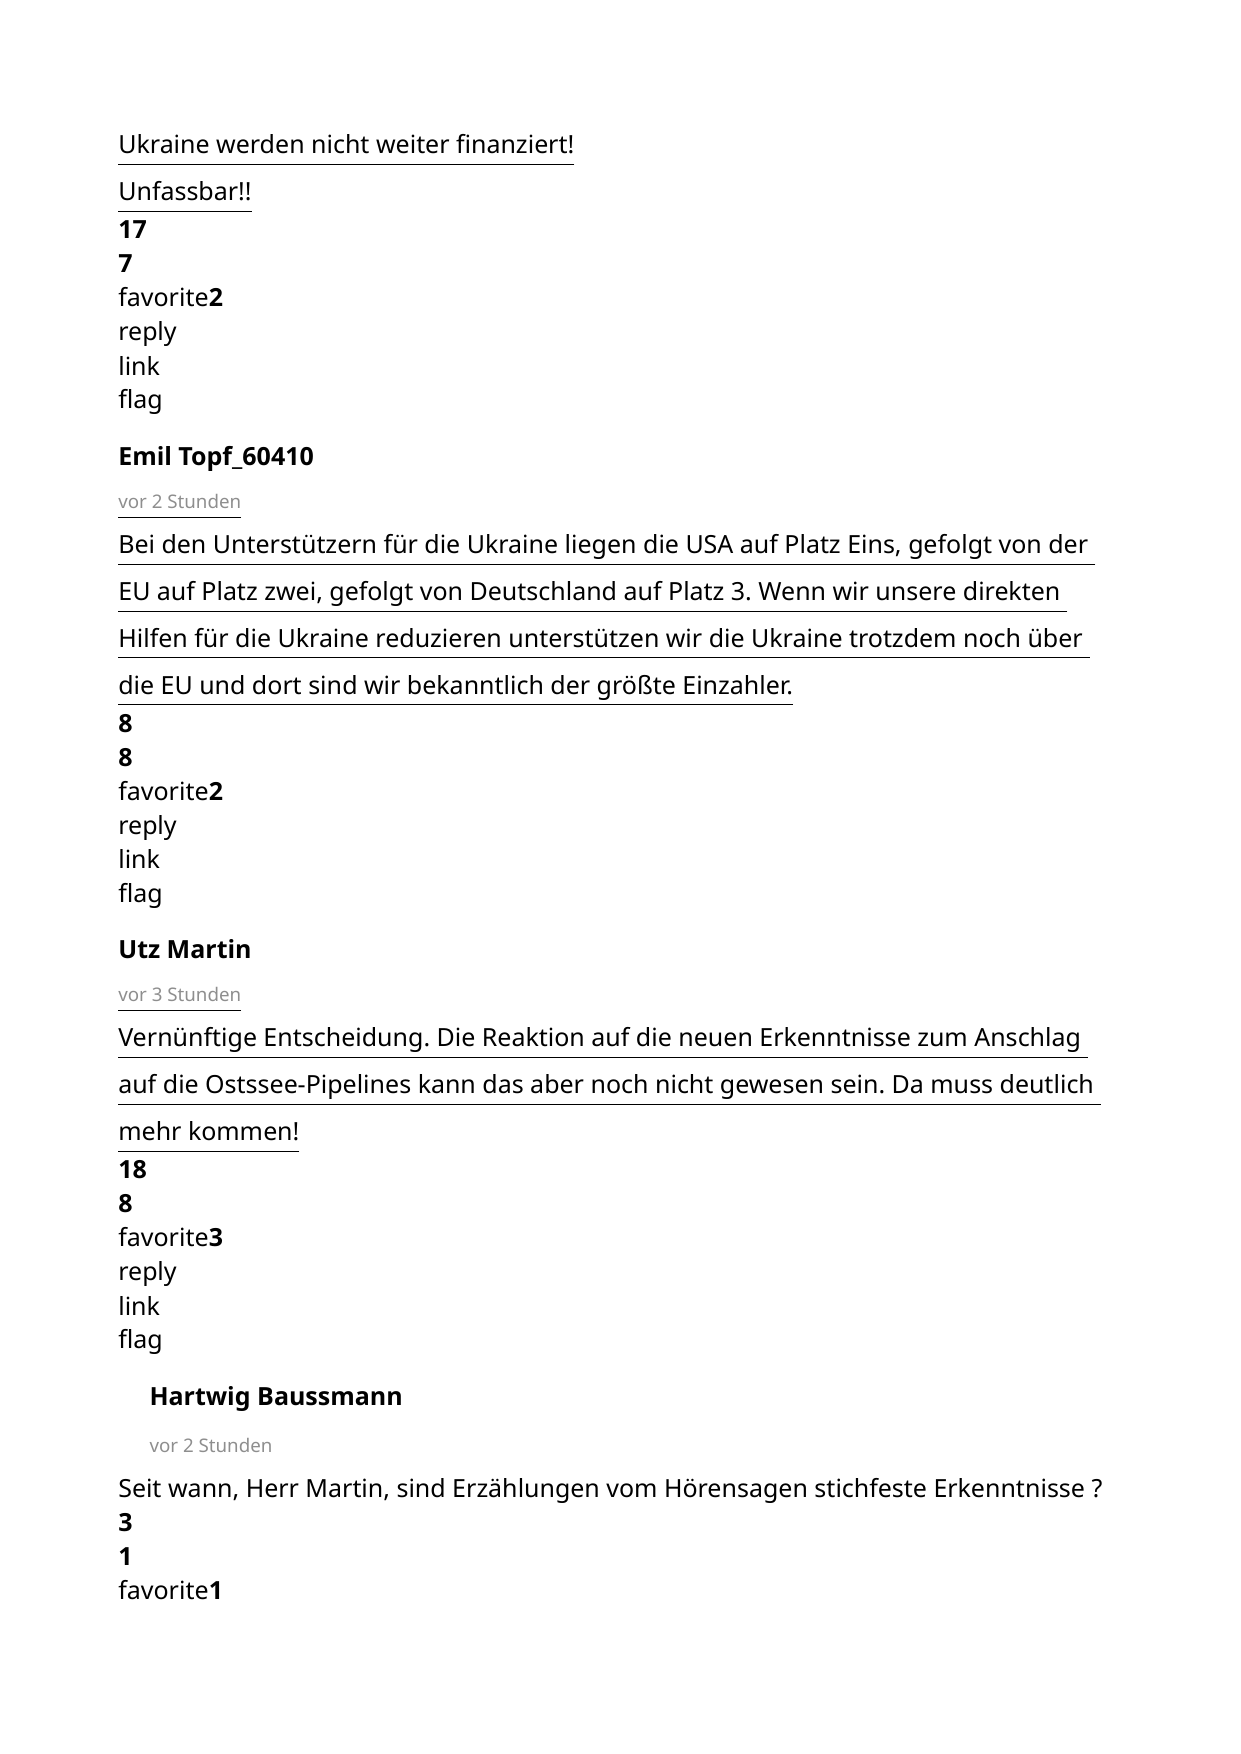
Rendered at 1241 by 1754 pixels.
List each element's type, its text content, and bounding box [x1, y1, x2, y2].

text Utz Martin [118, 925, 1114, 966]
text 7 [118, 246, 1122, 280]
text link [118, 348, 1122, 382]
text link [118, 1288, 1122, 1322]
text 8 [118, 1186, 1122, 1220]
text link [118, 842, 1122, 876]
text 8 [118, 739, 1122, 773]
text 18 [118, 1152, 1122, 1186]
text Hartwig Baussmann [149, 1372, 1114, 1412]
text flag [118, 382, 1122, 416]
text reply [118, 807, 1122, 842]
text Seit wann, Herr Martin, sind Erzählungen vom Hörensagen stichfeste Erkenntnisse ? [118, 1458, 1122, 1505]
text 17 [118, 212, 1122, 246]
text vor 2 Stunden [118, 488, 1122, 518]
text 8 [118, 705, 1122, 739]
text 1 [118, 1539, 1122, 1573]
text Ukraine werden nicht weiter finanziert! Unfassbar!! [118, 118, 1122, 212]
text flag [118, 876, 1122, 910]
text Bei den Unterstützern für die Ukraine liegen die USA auf Platz Eins, gefolgt von der EU auf Platz zwei, gefolgt von Deutschland auf Platz 3. Wenn wir unsere direkten Hilfen für die Ukraine reduzieren unterstützen wir die Ukraine trotzdem noch über die EU und dort sind wir bekanntlich der größte Einzahler. [118, 518, 1122, 705]
text favorite3 [118, 1220, 1122, 1254]
text reply [118, 1254, 1122, 1288]
text vor 2 Stunden [149, 1428, 1122, 1458]
text favorite2 [118, 773, 1122, 807]
text favorite2 [118, 280, 1122, 314]
text Emil Topf_60410 [118, 432, 1114, 472]
text flag [118, 1322, 1122, 1356]
text vor 3 Stunden [118, 982, 1122, 1011]
text reply [118, 314, 1122, 348]
text 3 [118, 1505, 1122, 1539]
text favorite1 [118, 1573, 1122, 1607]
text Vernünftige Entscheidung. Die Reaktion auf die neuen Erkenntnisse zum Anschlag auf die Ostssee-Pipelines kann das aber noch nicht gewesen sein. Da muss deutlich mehr kommen! [118, 1011, 1122, 1152]
